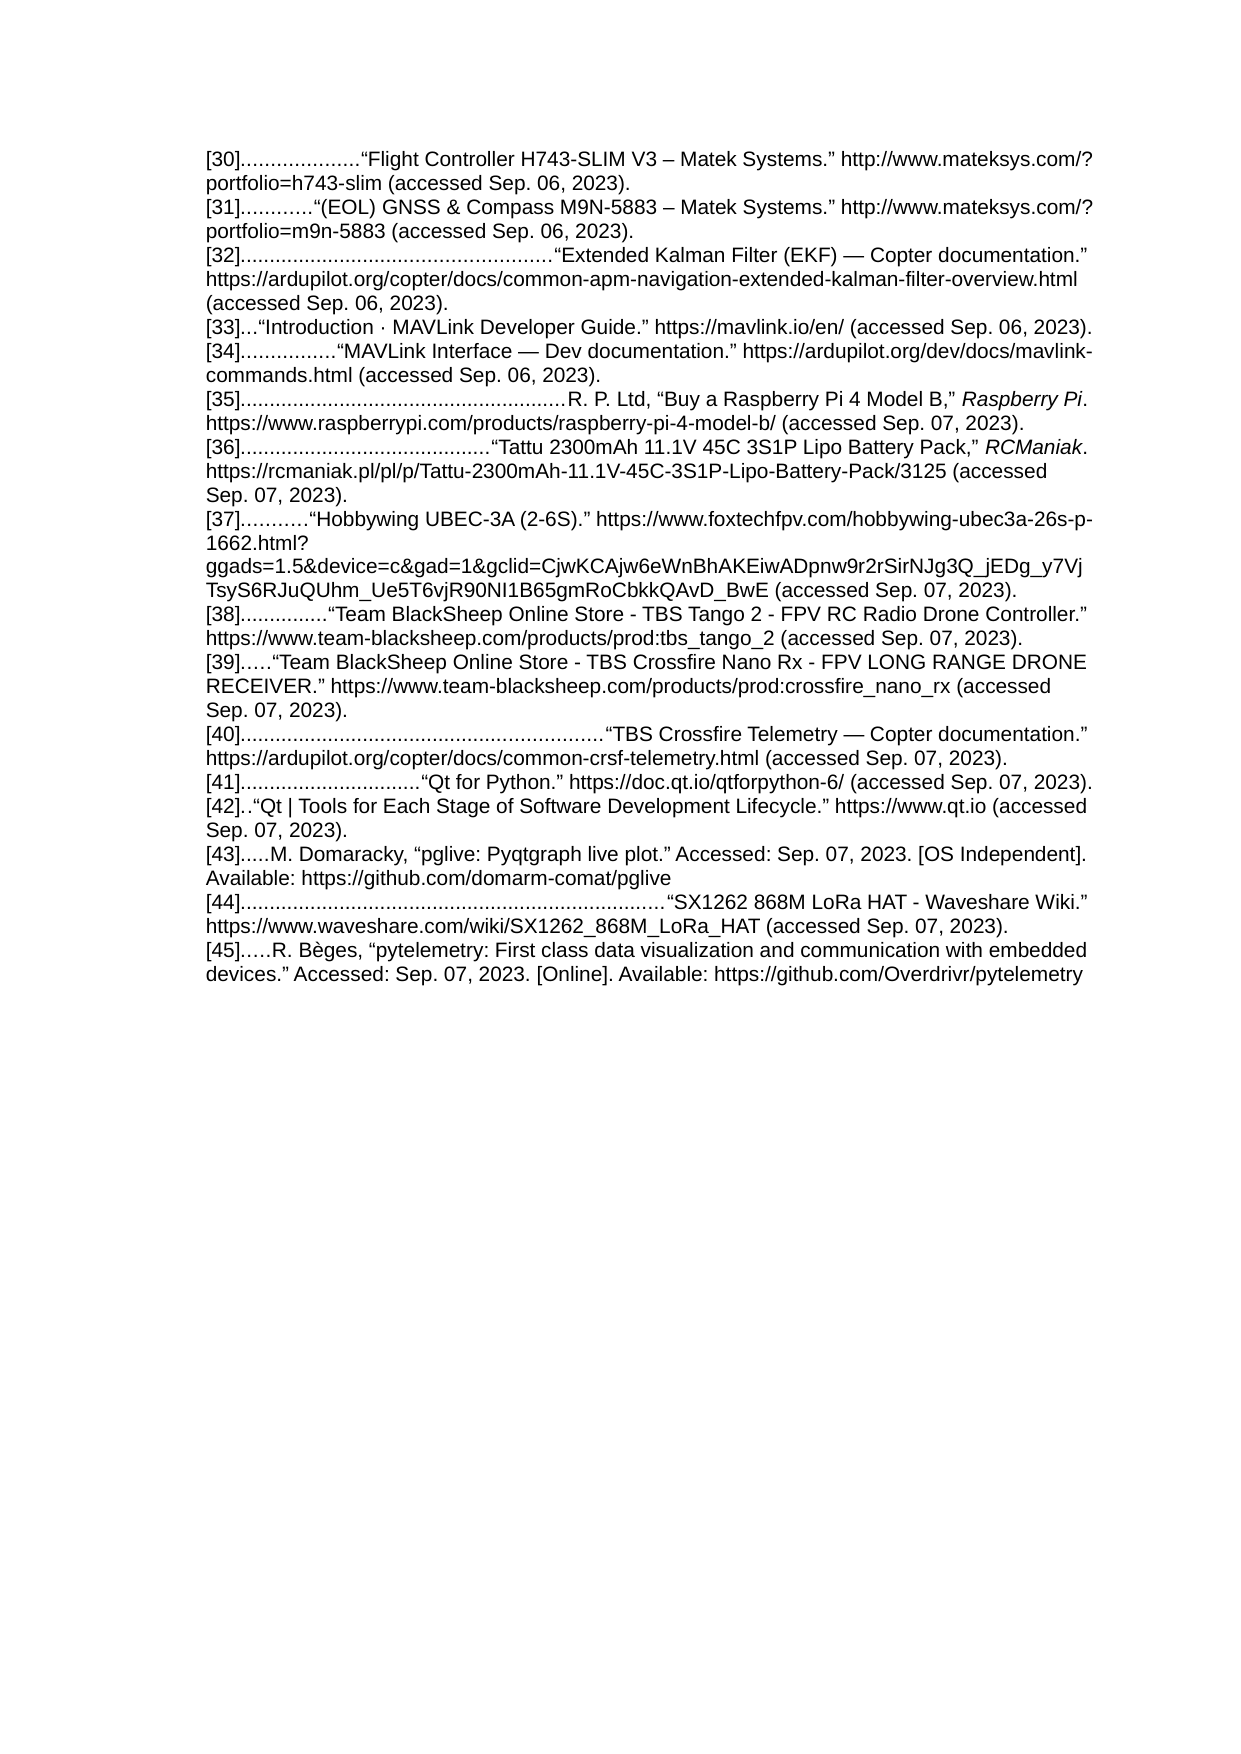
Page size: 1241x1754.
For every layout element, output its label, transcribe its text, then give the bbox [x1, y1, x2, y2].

text [31] “(EOL) GNSS & Compass M9N-5883 – Matek Systems.” http://www.mateksys.com/?portfolio=m9n-5883 (accessed Sep. 06, 2023). [206, 195, 1093, 243]
text [34] “MAVLink Interface — Dev documentation.” https://ardupilot.org/dev/docs/mavlink-commands.html (accessed Sep. 06, 2023). [206, 339, 1093, 387]
text [37] “Hobbywing UBEC-3A (2-6S).” https://www.foxtechfpv.com/hobbywing-ubec3a-26s-p-1662.html?ggads=1.5&device=c&gad=1&gclid=CjwKCAjw6eWnBhAKEiwADpnw9r2rSirNJg3Q_jEDg_y7VjTsyS6RJuQUhm_Ue5T6vjR90NI1B65gmRoCbkkQAvD_BwE (accessed Sep. 07, 2023). [206, 506, 1093, 602]
text [38] “Team BlackSheep Online Store - TBS Tango 2 - FPV RC Radio Drone Controller.” https://www.team-blacksheep.com/products/prod:tbs_tango_2 (accessed Sep. 07, 2023). [206, 602, 1093, 650]
text [40] “TBS Crossfire Telemetry — Copter documentation.” https://ardupilot.org/copter/docs/common-crsf-telemetry.html (accessed Sep. 07, 2023). [206, 722, 1093, 770]
text [45] R. Bèges, “pytelemetry: First class data visualization and communication with embedded devices.” Accessed: Sep. 07, 2023. [Online]. Available: https://github.com/Overdrivr/pytelemetry [206, 938, 1093, 986]
text [39] “Team BlackSheep Online Store - TBS Crossfire Nano Rx - FPV LONG RANGE DRONE RECEIVER.” https://www.team-blacksheep.com/products/prod:crossfire_nano_rx (accessed Sep. 07, 2023). [206, 650, 1093, 722]
text [32] “Extended Kalman Filter (EKF) — Copter documentation.” https://ardupilot.org/copter/docs/common-apm-navigation-extended-kalman-filter-overview.html (accessed Sep. 06, 2023). [206, 243, 1093, 315]
text [30] “Flight Controller H743-SLIM V3 – Matek Systems.” http://www.mateksys.com/?portfolio=h743-slim (accessed Sep. 06, 2023). [206, 147, 1093, 195]
text [41] “Qt for Python.” https://doc.qt.io/qtforpython-6/ (accessed Sep. 07, 2023). [206, 770, 1093, 794]
text [43] M. Domaracky, “pglive: Pyqtgraph live plot.” Accessed: Sep. 07, 2023. [OS Independent]. Available: https://github.com/domarm-comat/pglive [206, 842, 1093, 890]
text [35] R. P. Ltd, “Buy a Raspberry Pi 4 Model B,” Raspberry Pi. https://www.raspberrypi.com/products/raspberry-pi-4-model-b/ (accessed Sep. 07, 2023). [206, 387, 1093, 434]
text [42] “Qt | Tools for Each Stage of Software Development Lifecycle.” https://www.qt.io (accessed Sep. 07, 2023). [206, 794, 1093, 842]
text [33] “Introduction · MAVLink Developer Guide.” https://mavlink.io/en/ (accessed Sep. 06, 2023). [206, 315, 1093, 339]
text [36] “Tattu 2300mAh 11.1V 45C 3S1P Lipo Battery Pack,” RCManiak. https://rcmaniak.pl/pl/p/Tattu-2300mAh-11.1V-45C-3S1P-Lipo-Battery-Pack/3125 (accessed Sep. 07, 2023). [206, 434, 1093, 506]
text [44] “SX1262 868M LoRa HAT - Waveshare Wiki.” https://www.waveshare.com/wiki/SX1262_868M_LoRa_HAT (accessed Sep. 07, 2023). [206, 890, 1093, 938]
